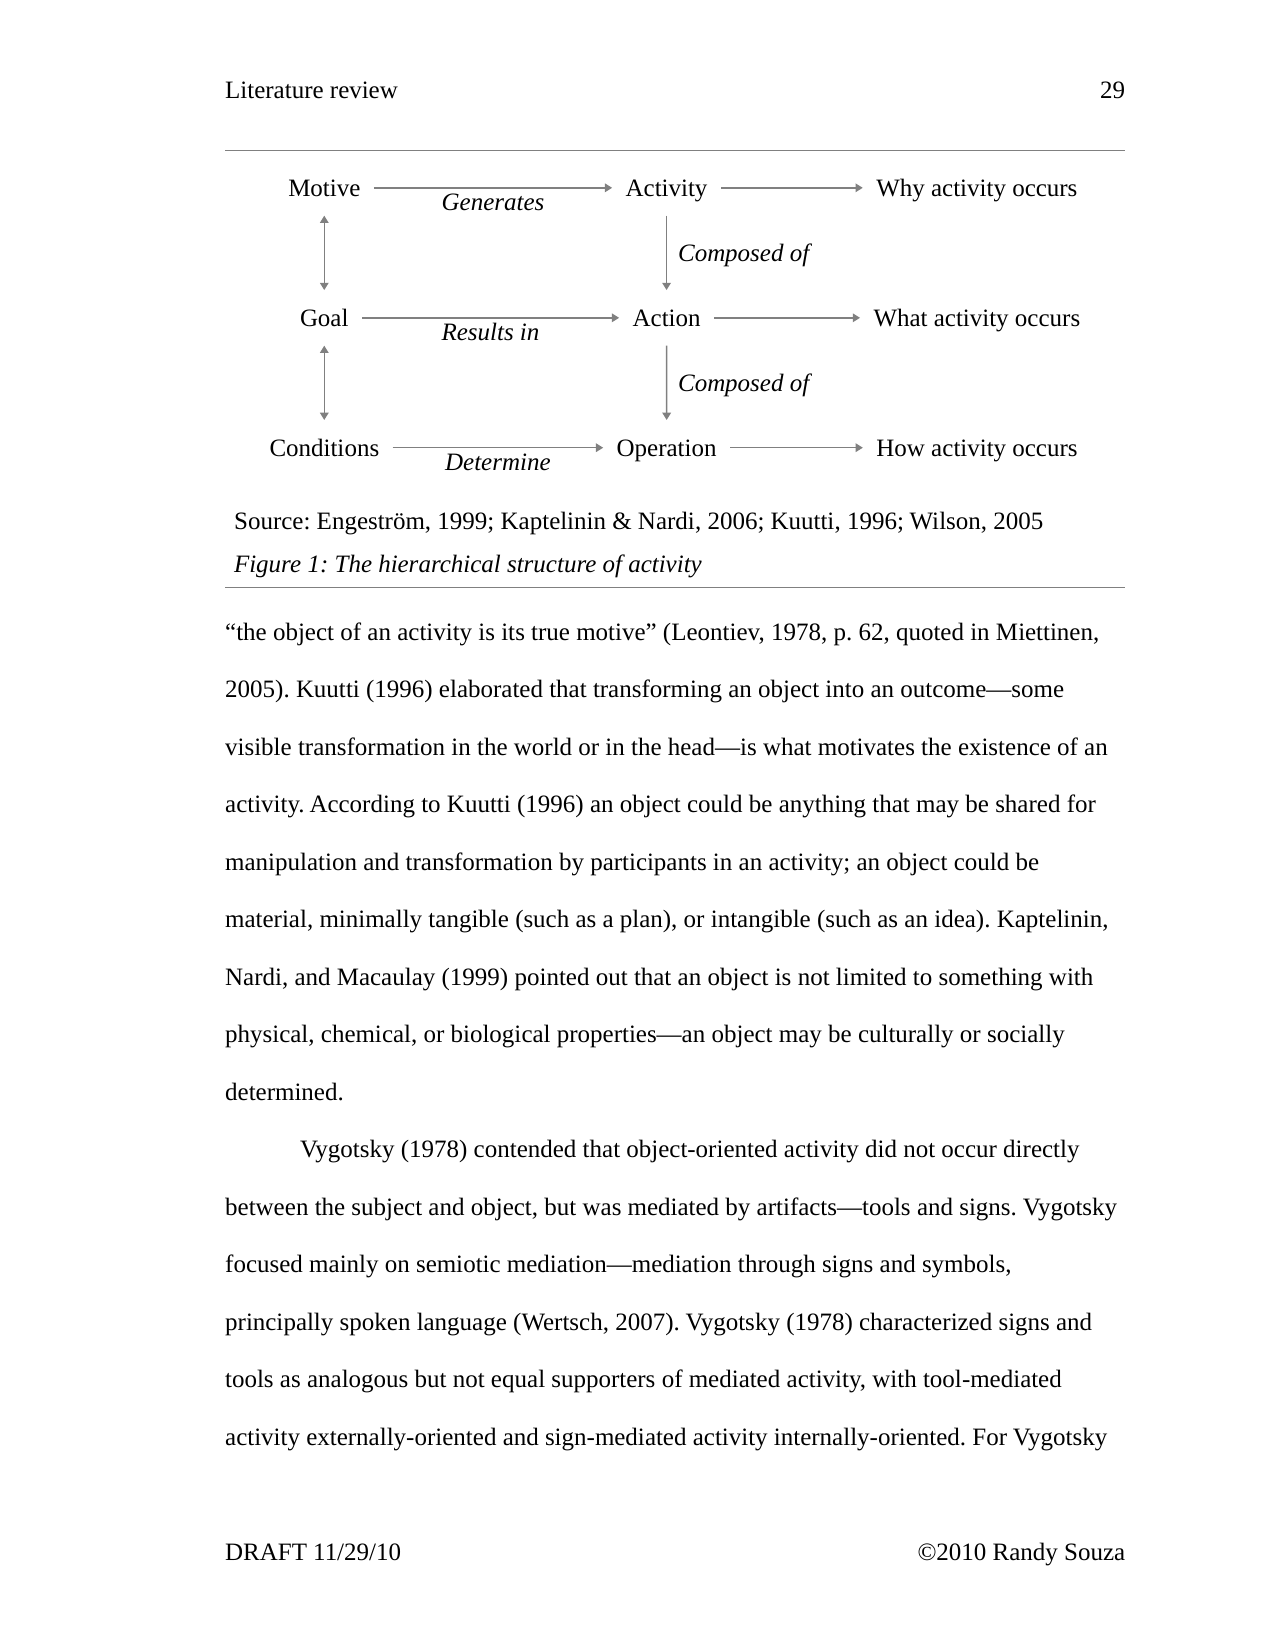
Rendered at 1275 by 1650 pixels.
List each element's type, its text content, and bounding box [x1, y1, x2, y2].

text Source: Engeström, 1999; Kaptelinin & Nardi, 2006; Kuutti, 1996; Wilson, 2005 [234, 506, 1116, 534]
text Figure 1: The hierarchical structure of activity [234, 549, 1116, 578]
text Vygotsky (1978) contended that object-oriented activity did not occur directly between the subject and object, but was mediated by artifacts—tools and signs. Vygotsky focused mainly on semiotic mediation—mediation through signs and symbols, principally spoken language (Wertsch, 2007). Vygotsky (1978) characterized signs and tools as analogous but not equal supporters of mediated activity, with tool-mediated activity externally-oriented and sign-mediated activity internally-oriented. For Vygotsky [225, 1134, 1125, 1451]
text “the object of an activity is its true motive” (Leontiev, 1978, p. 62, quoted in Miettinen, 2005). Kuutti (1996) elaborated that transforming an object into an outcome—some visible transformation in the world or in the head—is what motivates the existence of an activity. According to Kuutti (1996) an object could be anything that may be shared for manipulation and transformation by participants in an activity; an object could be material, minimally tangible (such as a plan), or intangible (such as an idea). Kaptelinin, Nardi, and Macaulay (1999) pointed out that an object is not limited to something with physical, chemical, or biological properties—an object may be culturally or socially determined. [225, 588, 1125, 1106]
